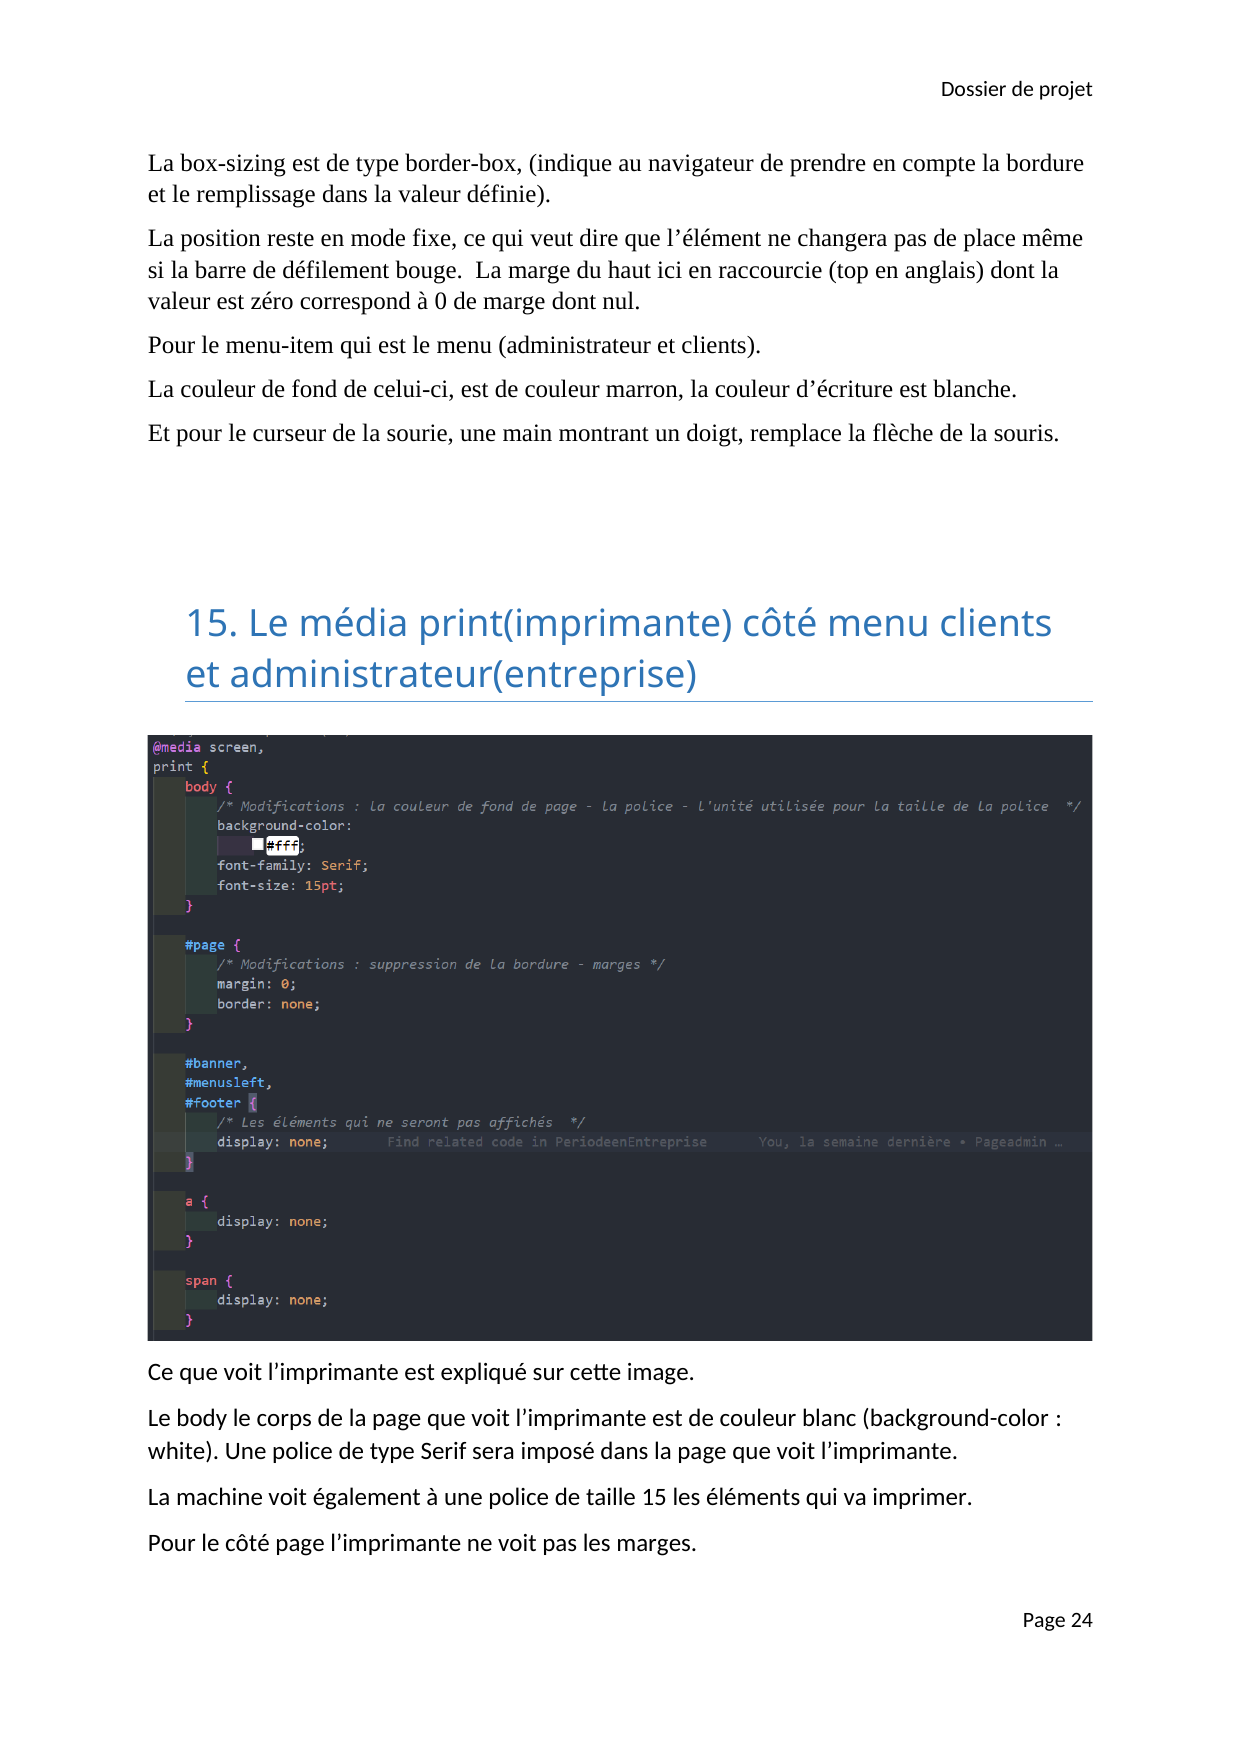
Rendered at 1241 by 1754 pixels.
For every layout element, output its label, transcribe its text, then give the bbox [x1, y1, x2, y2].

text Ce que voit l’imprimante est expliqué sur cette image. [148, 1356, 1093, 1386]
text La couleur de fond de celui-ci, est de couleur marron, la couleur d’écriture est blanche. [148, 374, 1093, 403]
text La position reste en mode fixe, ce qui veut dire que l’élément ne changera pas de place même si la barre de défilement bouge. La marge du haut ici en raccourcie (top en anglais) dont la valeur est zéro correspond à 0 de marge dont nul. [148, 223, 1093, 315]
text Et pour le curseur de la sourie, une main montrant un doigt, remplace la flèche de la souris. [148, 418, 1093, 447]
text Pour le côté page l’imprimante ne voit pas les marges. [148, 1527, 1093, 1558]
subtitle 15. Le média print(imprimante) côté menu clients et administrateur(entreprise) [185, 596, 1093, 701]
text La machine voit également à une police de taille 15 les éléments qui va imprimer. [148, 1481, 1093, 1512]
text La box-sizing est de type border-box, (indique au navigateur de prendre en compte la bordure et le remplissage dans la valeur définie). [148, 148, 1093, 208]
text Pour le menu-item qui est le menu (administrateur et clients). [148, 330, 1093, 359]
text Le body le corps de la page que voit l’imprimante est de couleur blanc (background-color : white). Une police de type Serif sera imposé dans la page que voit l’imprimante. [148, 1402, 1093, 1466]
